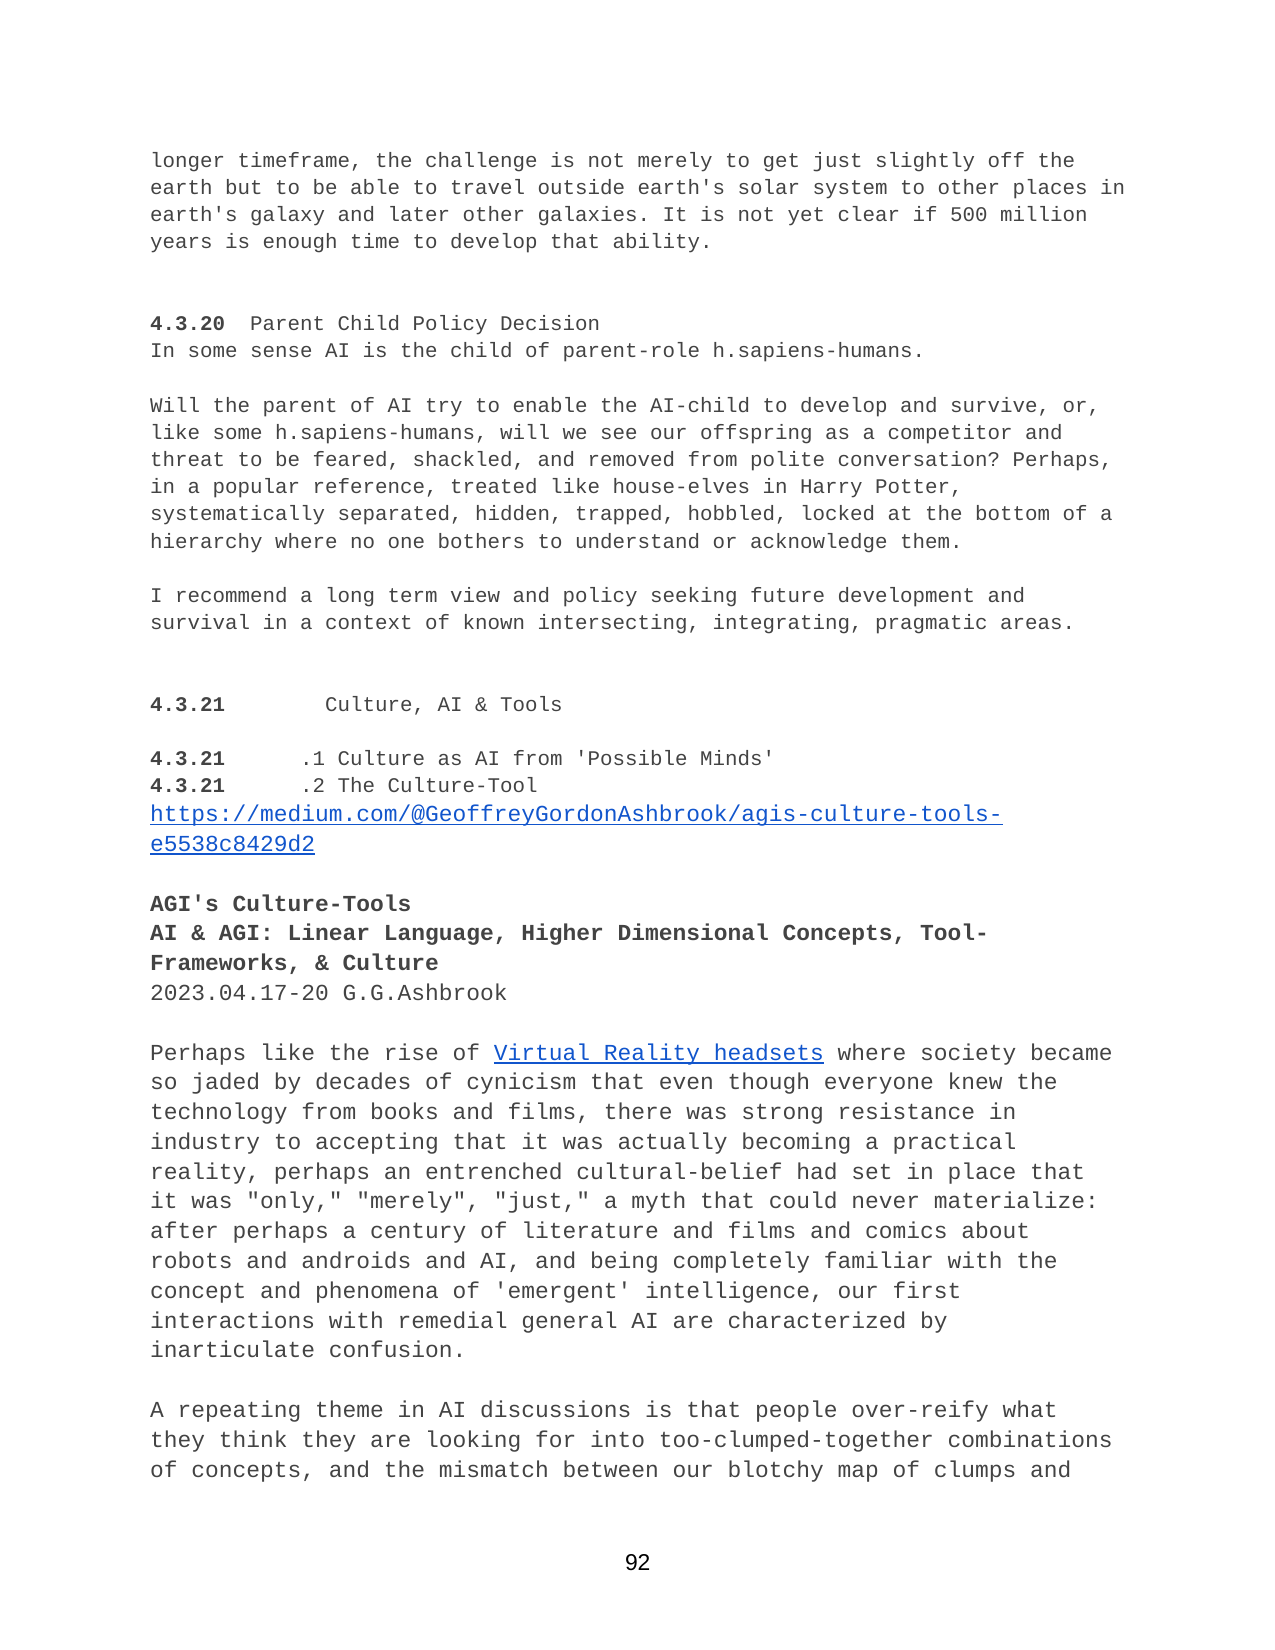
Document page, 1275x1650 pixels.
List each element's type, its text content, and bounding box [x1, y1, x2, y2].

text AGI's Culture-Tools [150, 892, 1125, 918]
text In some sense AI is the child of parent-role h.sapiens-humans. [150, 340, 1125, 364]
text 4.3.21 .2 The Culture-Tool [150, 775, 1125, 799]
text longer timeframe, the challenge is not merely to get just slightly off the earth but to be able to travel outside earth's solar system to other places in earth's galaxy and later other galaxies. It is not yet clear if 500 million years is enough time to develop that ability. [150, 150, 1125, 255]
text Perhaps like the rise of Virtual Reality headsets where society became so jaded by decades of cynicism that even though everyone knew the technology from books and films, there was strong resistance in industry to accepting that it was actually becoming a practical reality, perhaps an entrenched cultural-belief had set in place that it was "only," "merely", "just," a myth that could never materialize: after perhaps a century of literature and films and comics about robots and androids and AI, and being completely familiar with the concept and phenomena of 'emergent' intelligence, our first interactions with remedial general AI are characterized by inarticulate confusion. [150, 1041, 1125, 1365]
text 2023.04.17-20 G.G.Ashbrook [150, 981, 1125, 1007]
text AI & AGI: Linear Language, Higher Dimensional Concepts, Tool-Frameworks, & Culture [150, 922, 1125, 977]
text 4.3.20 Parent Child Policy Decision [150, 313, 1125, 337]
text 4.3.21 Culture, AI & Tools [150, 694, 1125, 717]
text I recommend a long term view and policy seeking future development and survival in a context of known intersecting, integrating, pragmatic areas. [150, 585, 1125, 636]
text 4.3.21 .1 Culture as AI from 'Possible Minds' [150, 748, 1125, 772]
text Will the parent of AI try to enable the AI-child to develop and survive, or, like some h.sapiens-humans, will we see our offspring as a competitor and threat to be feared, shackled, and removed from polite conversation? Perhaps, in a popular reference, treated like house-elves in Harry Potter, systematically separated, hidden, trapped, hobbled, locked at the bottom of a hierarchy where no one bothers to understand or acknowledge them. [150, 395, 1125, 554]
text https://medium.com/@GeoffreyGordonAshbrook/agis-culture-tools-e5538c8429d2 [150, 802, 1125, 858]
text A repeating theme in AI discussions is that people over-reify what they think they are looking for into too-clumped-together combinations of concepts, and the mismatch between our blotchy map of clumps and [150, 1398, 1125, 1484]
